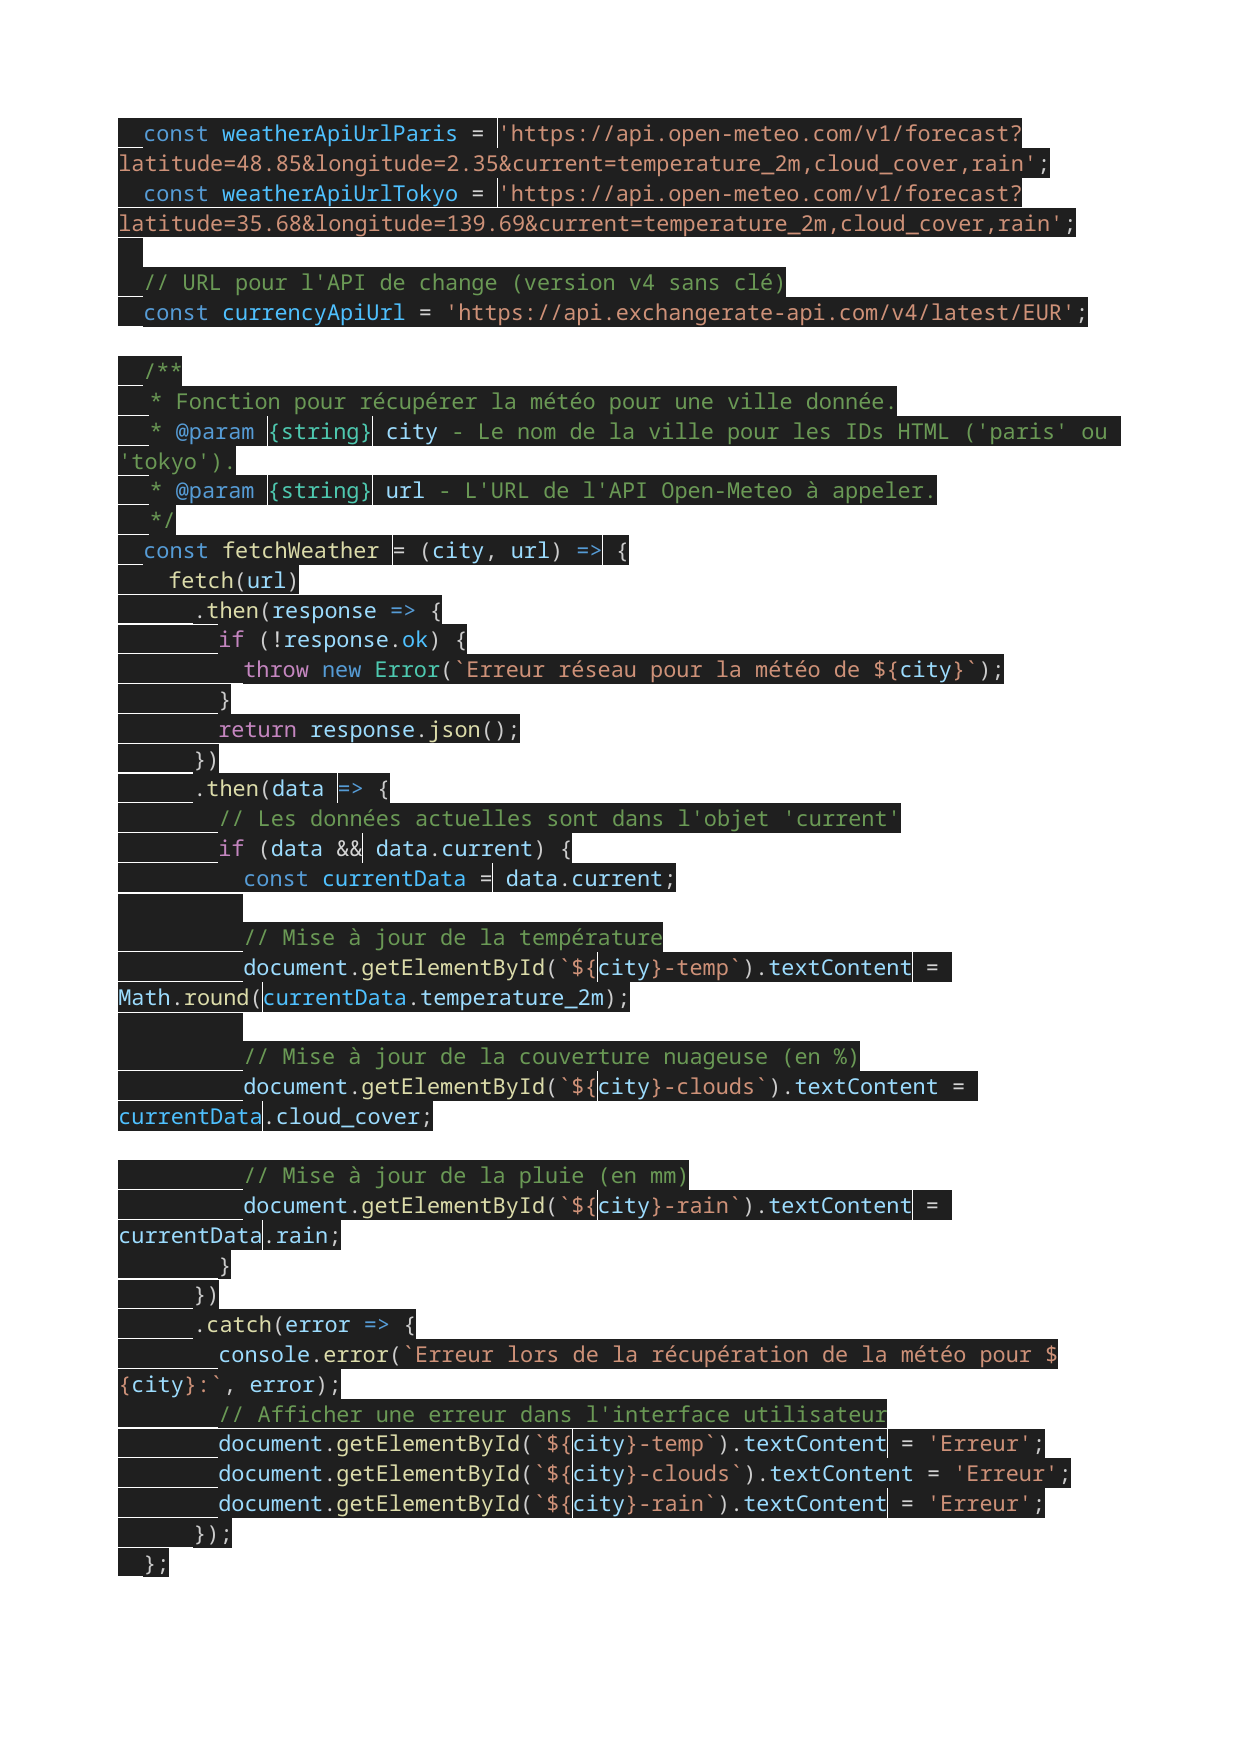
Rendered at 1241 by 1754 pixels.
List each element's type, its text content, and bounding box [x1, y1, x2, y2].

text const weatherApiUrlTokyo = 'https://api.open-meteo.com/v1/forecast?latitude=35.68&longitude=139.69&current=temperature_2m,cloud_cover,rain'; [118, 178, 1122, 237]
text // Mise à jour de la température [118, 922, 1122, 952]
text // Afficher une erreur dans l'interface utilisateur [118, 1399, 1122, 1428]
text document.getElementById(`${city}-clouds`).textContent = currentData.cloud_cover; [118, 1071, 1122, 1131]
text console.error(`Erreur lors de la récupération de la météo pour ${city}:`, error); [118, 1339, 1122, 1399]
text */ [118, 505, 1122, 535]
text }) [118, 1279, 1122, 1309]
text }; [118, 1548, 1122, 1577]
text fetch(url) [118, 565, 1122, 594]
text * @param {string} url - L'URL de l'API Open-Meteo à appeler. [118, 475, 1122, 505]
text document.getElementById(`${city}-rain`).textContent = currentData.rain; [118, 1190, 1122, 1250]
text if (data && data.current) { [118, 833, 1122, 863]
text if (!response.ok) { [118, 624, 1122, 654]
text const currentData = data.current; [118, 863, 1122, 892]
text const weatherApiUrlParis = 'https://api.open-meteo.com/v1/forecast?latitude=48.85&longitude=2.35&current=temperature_2m,cloud_cover,rain'; [118, 118, 1122, 178]
text document.getElementById(`${city}-temp`).textContent = 'Erreur'; [118, 1428, 1122, 1458]
text /** [118, 356, 1122, 386]
text .catch(error => { [118, 1309, 1122, 1339]
text // Mise à jour de la pluie (en mm) [118, 1160, 1122, 1190]
text }); [118, 1518, 1122, 1548]
text document.getElementById(`${city}-clouds`).textContent = 'Erreur'; [118, 1458, 1122, 1488]
text * @param {string} city - Le nom de la ville pour les IDs HTML ('paris' ou 'tokyo'). [118, 416, 1122, 475]
text } [118, 1250, 1122, 1279]
text throw new Error(`Erreur réseau pour la météo de ${city}`); [118, 654, 1122, 684]
text // Les données actuelles sont dans l'objet 'current' [118, 803, 1122, 833]
text const fetchWeather = (city, url) => { [118, 535, 1122, 565]
text document.getElementById(`${city}-temp`).textContent = Math.round(currentData.temperature_2m); [118, 952, 1122, 1012]
text } [118, 684, 1122, 714]
text const currencyApiUrl = 'https://api.exchangerate-api.com/v4/latest/EUR'; [118, 297, 1122, 327]
text // Mise à jour de la couverture nuageuse (en %) [118, 1041, 1122, 1071]
text document.getElementById(`${city}-rain`).textContent = 'Erreur'; [118, 1488, 1122, 1518]
text .then(response => { [118, 594, 1122, 624]
text // URL pour l'API de change (version v4 sans clé) [118, 267, 1122, 297]
text * Fonction pour récupérer la météo pour une ville donnée. [118, 386, 1122, 416]
text return response.json(); [118, 714, 1122, 743]
text .then(data => { [118, 773, 1122, 803]
text }) [118, 743, 1122, 773]
